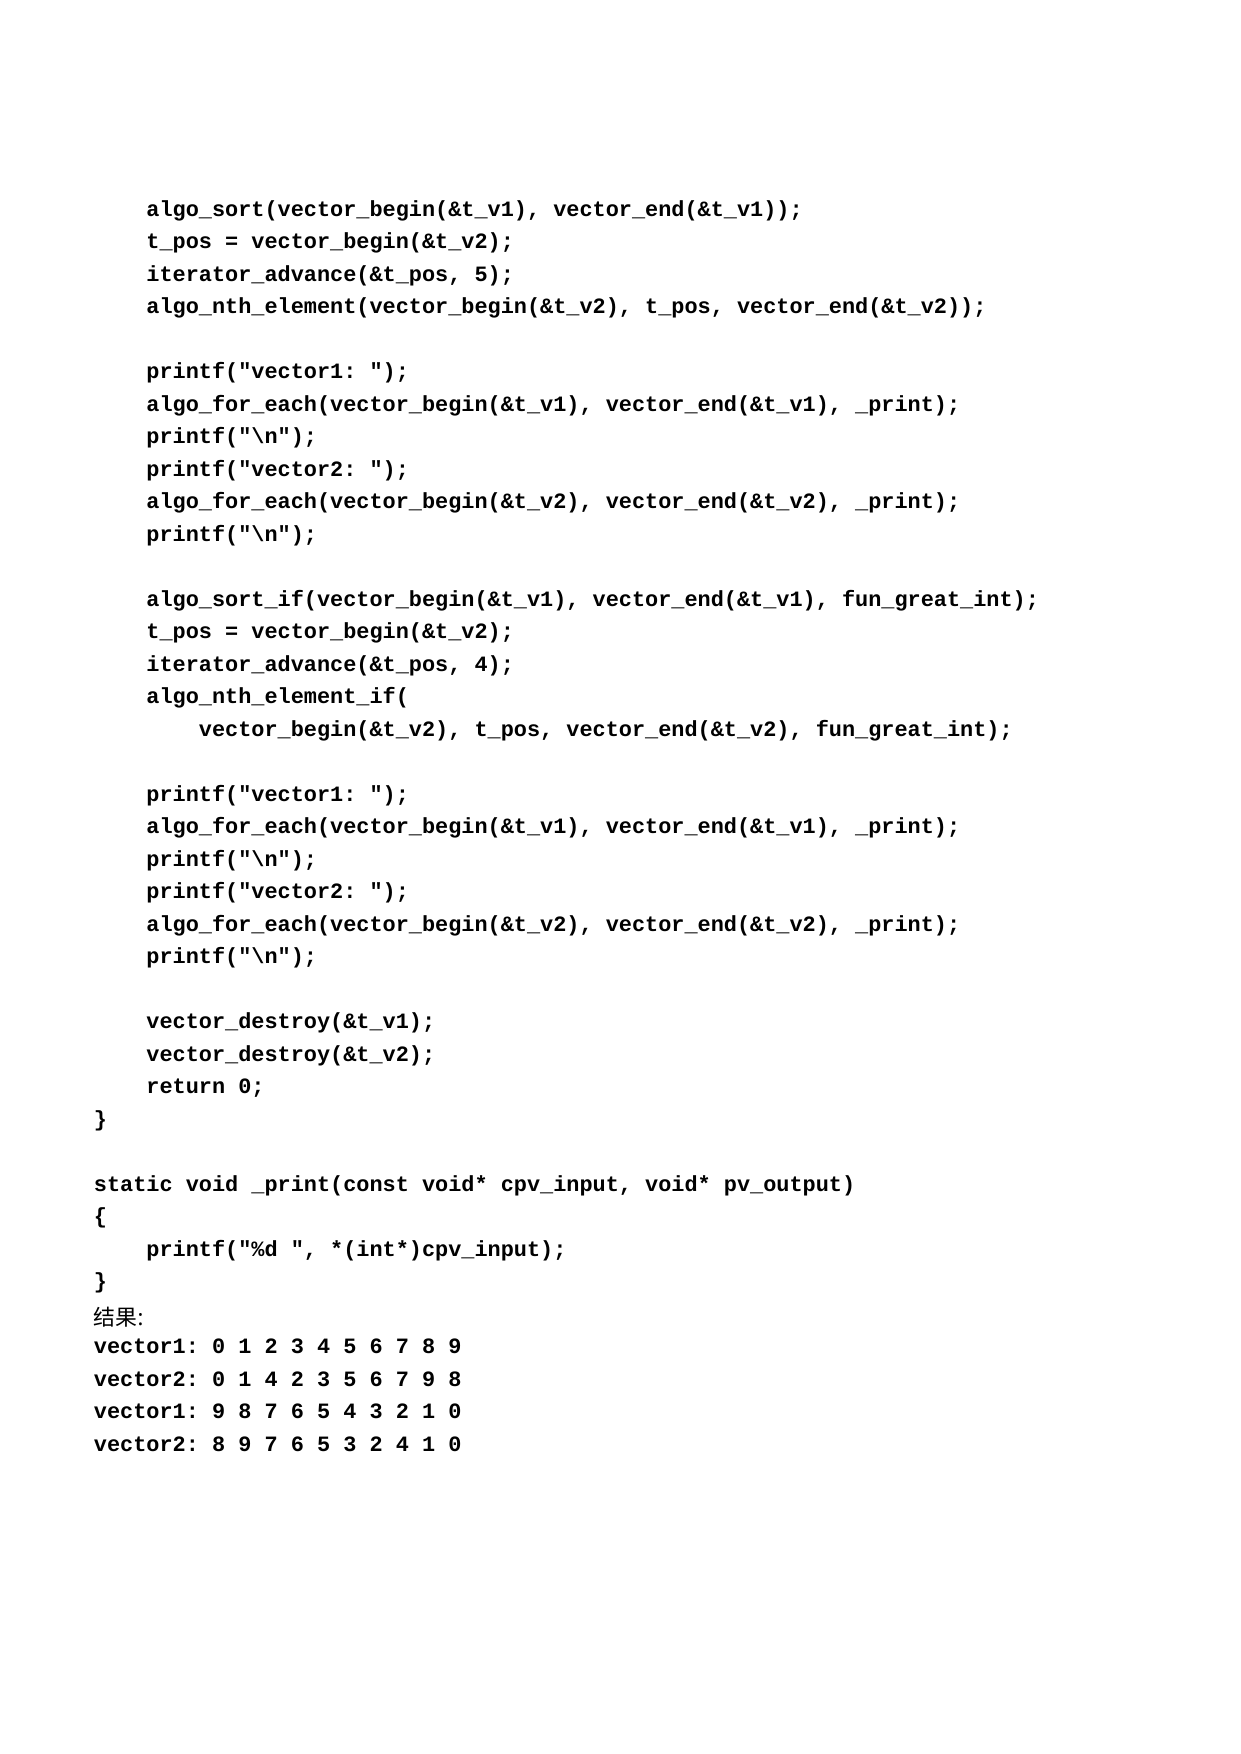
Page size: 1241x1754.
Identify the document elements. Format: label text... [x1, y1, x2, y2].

text algo_sort_if(vector_begin(&t_v1), vector_end(&t_v1), fun_great_int); [94, 584, 1144, 617]
text static void _print(const void* cpv_input, void* pv_output) [94, 1169, 1144, 1202]
text algo_for_each(vector_begin(&t_v2), vector_end(&t_v2), _print); [94, 487, 1144, 519]
text vector1: 9 8 7 6 5 4 3 2 1 0 [94, 1397, 1144, 1429]
text t_pos = vector_begin(&t_v2); [94, 617, 1144, 649]
text vector_destroy(&t_v1); [94, 1007, 1144, 1039]
text vector_begin(&t_v2), t_pos, vector_end(&t_v2), fun_great_int); [94, 714, 1144, 747]
text algo_nth_element(vector_begin(&t_v2), t_pos, vector_end(&t_v2)); [94, 292, 1144, 324]
text printf("vector1: "); [94, 779, 1144, 812]
text printf("\n"); [94, 422, 1144, 454]
text printf("\n"); [94, 844, 1144, 877]
text iterator_advance(&t_pos, 5); [94, 259, 1144, 292]
text printf("\n"); [94, 519, 1144, 552]
text algo_for_each(vector_begin(&t_v1), vector_end(&t_v1), _print); [94, 389, 1144, 422]
text { [94, 1202, 1144, 1234]
text vector2: 8 9 7 6 5 3 2 4 1 0 [94, 1429, 1144, 1462]
text } [94, 1104, 1144, 1137]
text iterator_advance(&t_pos, 4); [94, 649, 1144, 682]
text return 0; [94, 1072, 1144, 1104]
text vector1: 0 1 2 3 4 5 6 7 8 9 [94, 1332, 1144, 1364]
text printf("vector1: "); [94, 357, 1144, 389]
text algo_for_each(vector_begin(&t_v2), vector_end(&t_v2), _print); [94, 909, 1144, 942]
text printf("%d ", *(int*)cpv_input); [94, 1234, 1144, 1267]
text vector2: 0 1 4 2 3 5 6 7 9 8 [94, 1364, 1144, 1397]
text t_pos = vector_begin(&t_v2); [94, 227, 1144, 259]
text algo_nth_element_if( [94, 682, 1144, 714]
text algo_for_each(vector_begin(&t_v1), vector_end(&t_v1), _print); [94, 812, 1144, 844]
text } [94, 1267, 1144, 1299]
text printf("vector2: "); [94, 877, 1144, 909]
text algo_sort(vector_begin(&t_v1), vector_end(&t_v1)); [94, 194, 1144, 227]
text printf("\n"); [94, 942, 1144, 974]
text vector_destroy(&t_v2); [94, 1039, 1144, 1072]
text 结果: [94, 1299, 1144, 1332]
text printf("vector2: "); [94, 454, 1144, 487]
